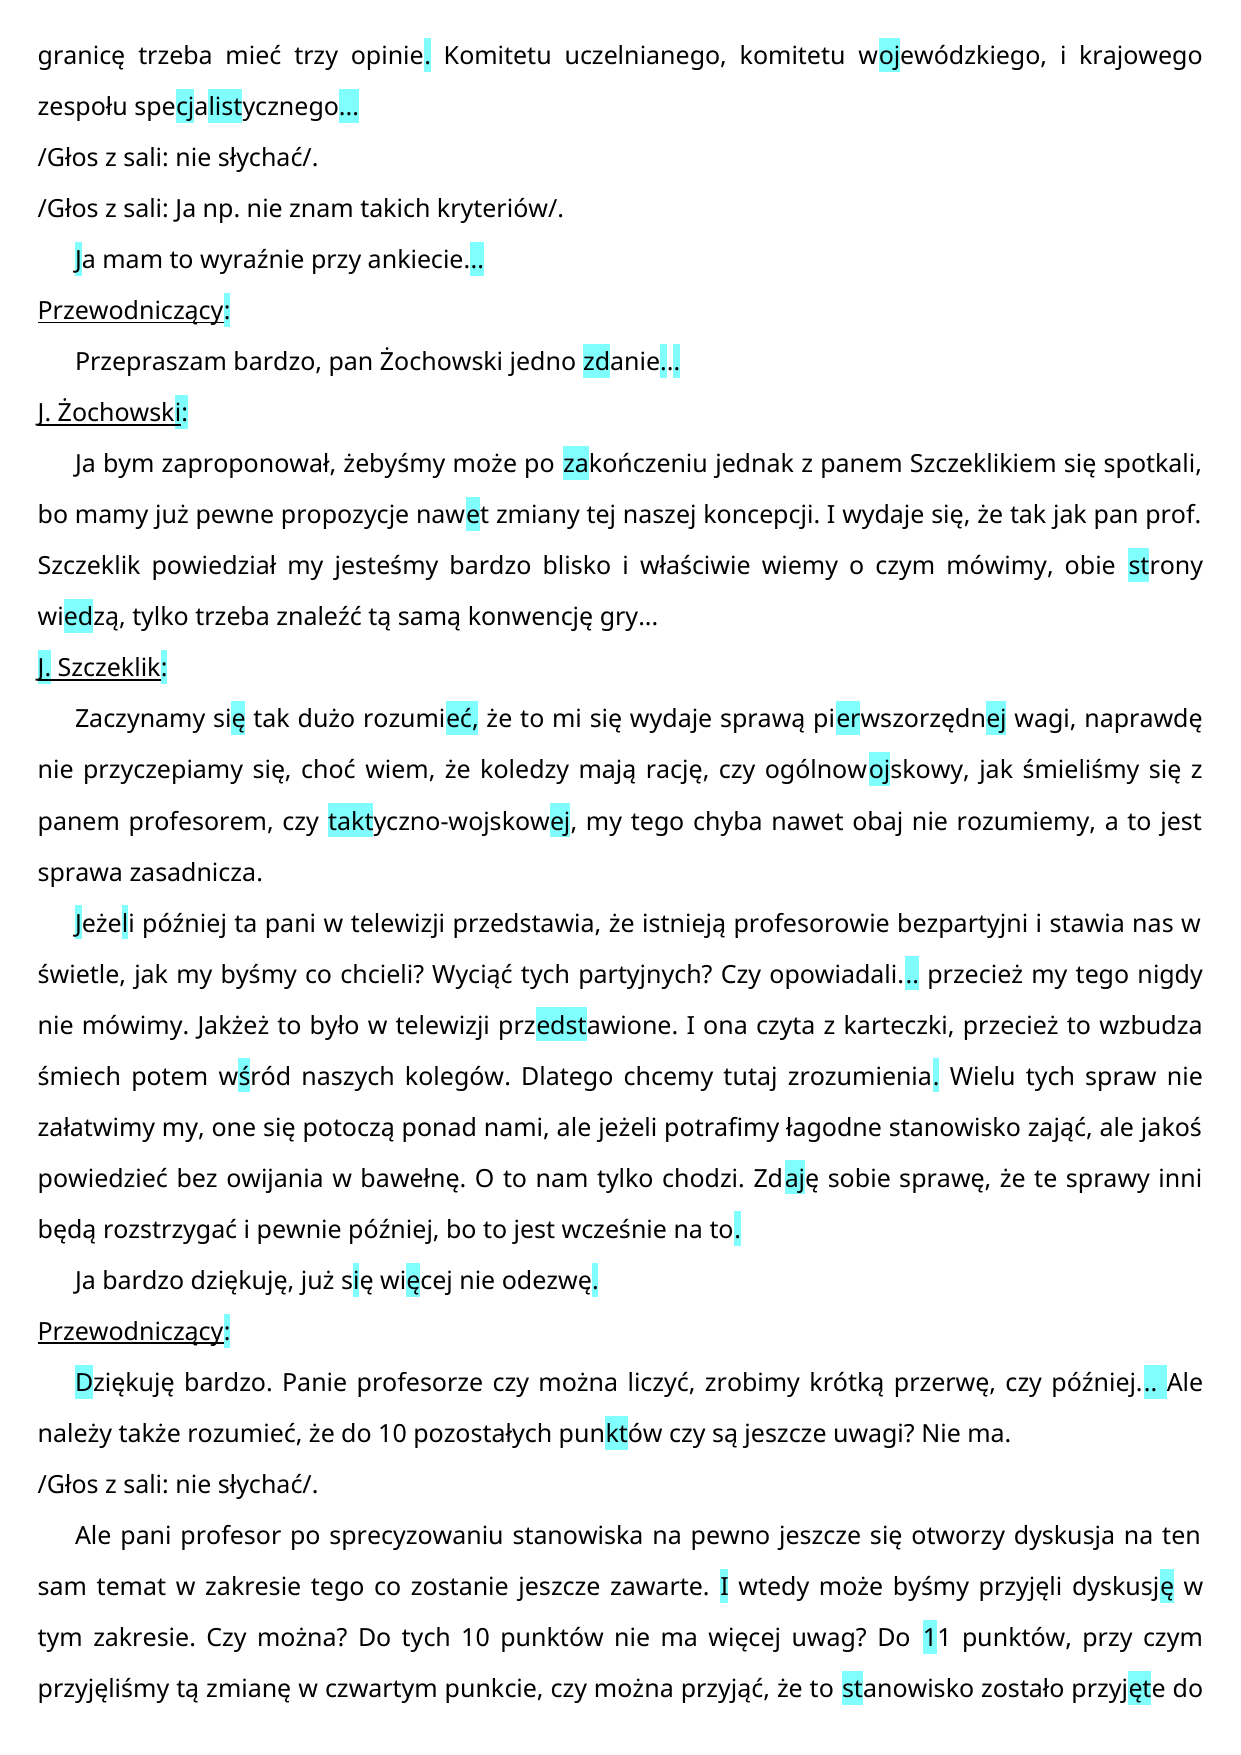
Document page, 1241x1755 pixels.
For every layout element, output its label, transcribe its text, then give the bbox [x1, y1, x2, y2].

text /Głos z sali: nie słychać/. [37, 1467, 1203, 1501]
text Zaczynamy się tak dużo rozumieć, że to mi się wydaje sprawą pierwszorzędnej wagi, naprawdę nie przyczepiamy się, choć wiem, że koledzy mają rację, czy ogólnowojskowy, jak śmieliśmy się z panem profesorem, czy taktyczno-wojskowej, my tego chyba nawet obaj nie rozumiemy, a to jest sprawa zasadnicza. [37, 701, 1203, 888]
text Ja mam to wyraźnie przy ankiecie... [37, 242, 1203, 276]
text Dziękuję bardzo. Panie profesorze czy można liczyć, zrobimy krótką przerwę, czy później... Ale należy także rozumieć, że do 10 pozostałych punktów czy są jeszcze uwagi? Nie ma. [37, 1364, 1203, 1450]
text Ja bym zaproponował, żebyśmy może po zakończeniu jednak z panem Szczeklikiem się spotkali, bo mamy już pewne propozycje nawet zmiany tej naszej koncepcji. I wydaje się, że tak jak pan prof. Szczeklik powiedział my jesteśmy bardzo blisko i właściwie wiemy o czym mówimy, obie strony wiedzą, tylko trzeba znaleźć tą samą konwencję gry... [37, 446, 1203, 633]
text Ja bardzo dziękuję, już się więcej nie odezwę. [37, 1262, 1203, 1297]
text Przewodniczący: [37, 293, 1203, 327]
text Jeżeli później ta pani w telewizji przedstawia, że istnieją profesorowie bezpartyjni i stawia nas w świetle, jak my byśmy co chcieli? Wyciąć tych partyjnych? Czy opowiadali... przecież my tego nigdy nie mówimy. Jakżeż to było w telewizji przedstawione. I ona czyta z karteczki, przecież to wzbudza śmiech potem wśród naszych kolegów. Dlatego chcemy tutaj zrozumienia. Wielu tych spraw nie załatwimy my, one się potoczą ponad nami, ale jeżeli potrafimy łagodne stanowisko zająć, ale jakoś powiedzieć bez owijania w bawełnę. O to nam tylko chodzi. Zdaję sobie sprawę, że te sprawy inni będą rozstrzygać i pewnie później, bo to jest wcześnie na to. [37, 905, 1203, 1246]
text /Głos z sali: Ja np. nie znam takich kryteriów/. [37, 191, 1203, 225]
text J. Żochowski: [37, 395, 1203, 429]
text /Głos z sali: nie słychać/. [37, 139, 1203, 174]
text J. Szczeklik: [37, 650, 1203, 684]
text Przepraszam bardzo, pan Żochowski jedno zdanie... [37, 344, 1203, 378]
text Ale pani profesor po sprecyzowaniu stanowiska na pewno jeszcze się otworzy dyskusja na ten sam temat w zakresie tego co zostanie jeszcze zawarte. I wtedy może byśmy przyjęli dyskusję w tym zakresie. Czy można? Do tych 10 punktów nie ma więcej uwag? Do 11 punktów, przy czym przyjęliśmy tą zmianę w czwartym punkcie, czy można przyjąć, że to stanowisko zostało przyjęte do [37, 1518, 1203, 1705]
text granicę trzeba mieć trzy opinie. Komitetu uczelnianego, komitetu wojewódzkiego, i krajowego zespołu specjalistycznego... [37, 37, 1203, 123]
text Przewodniczący: [37, 1313, 1203, 1348]
